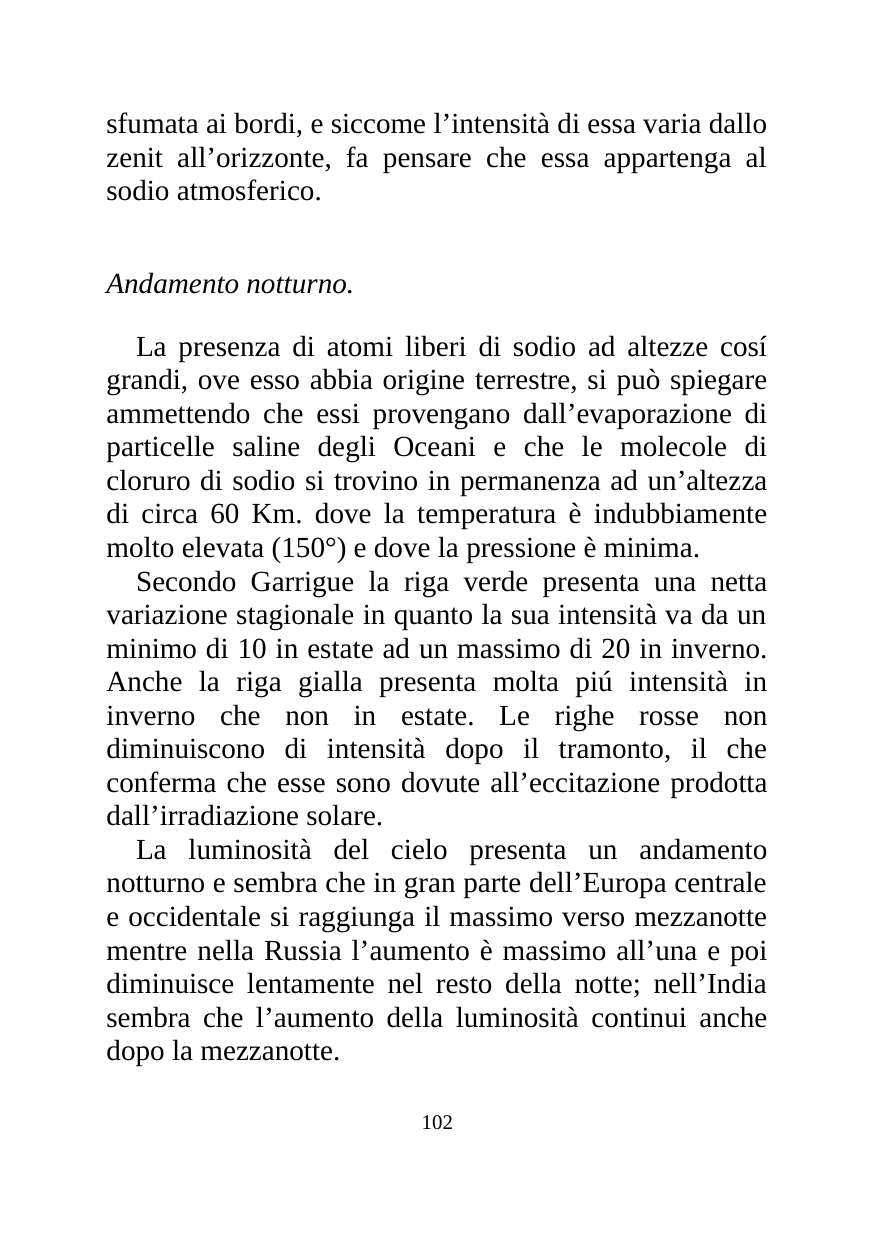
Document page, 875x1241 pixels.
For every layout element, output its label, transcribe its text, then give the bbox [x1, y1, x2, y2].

text La presenza di atomi liberi di sodio ad altezze cosí grandi, ove esso abbia origine terrestre, si può spiegare ammettendo che essi provengano dall’evaporazione di particelle saline degli Oceani e che le molecole di cloruro di sodio si trovino in permanenza ad un’altezza di circa 60 Km. dove la temperatura è indubbiamente molto elevata (150°) e dove la pressione è minima. [106, 329, 768, 564]
text sfumata ai bordi, e siccome l’intensità di essa varia dallo zenit all’orizzonte, fa pensare che essa appartenga al sodio atmosferico. [106, 106, 768, 207]
text La luminosità del cielo presenta un andamento notturno e sembra che in gran parte dell’Europa centrale e occidentale si raggiunga il massimo verso mezzanotte mentre nella Russia l’aumento è massimo all’una e poi diminuisce lentamente nel resto della notte; nell’India sembra che l’aumento della luminosità continui anche dopo la mezzanotte. [106, 832, 768, 1067]
subtitle Andamento notturno. [106, 266, 768, 299]
text Secondo Garrigue la riga verde presenta una netta variazione stagionale in quanto la sua intensità va da un minimo di 10 in estate ad un massimo di 20 in inverno. Anche la riga gialla presenta molta piú intensità in inverno che non in estate. Le righe rosse non diminuiscono di intensità dopo il tramonto, il che conferma che esse sono dovute all’eccitazione prodotta dall’irradiazione solare. [106, 564, 768, 832]
